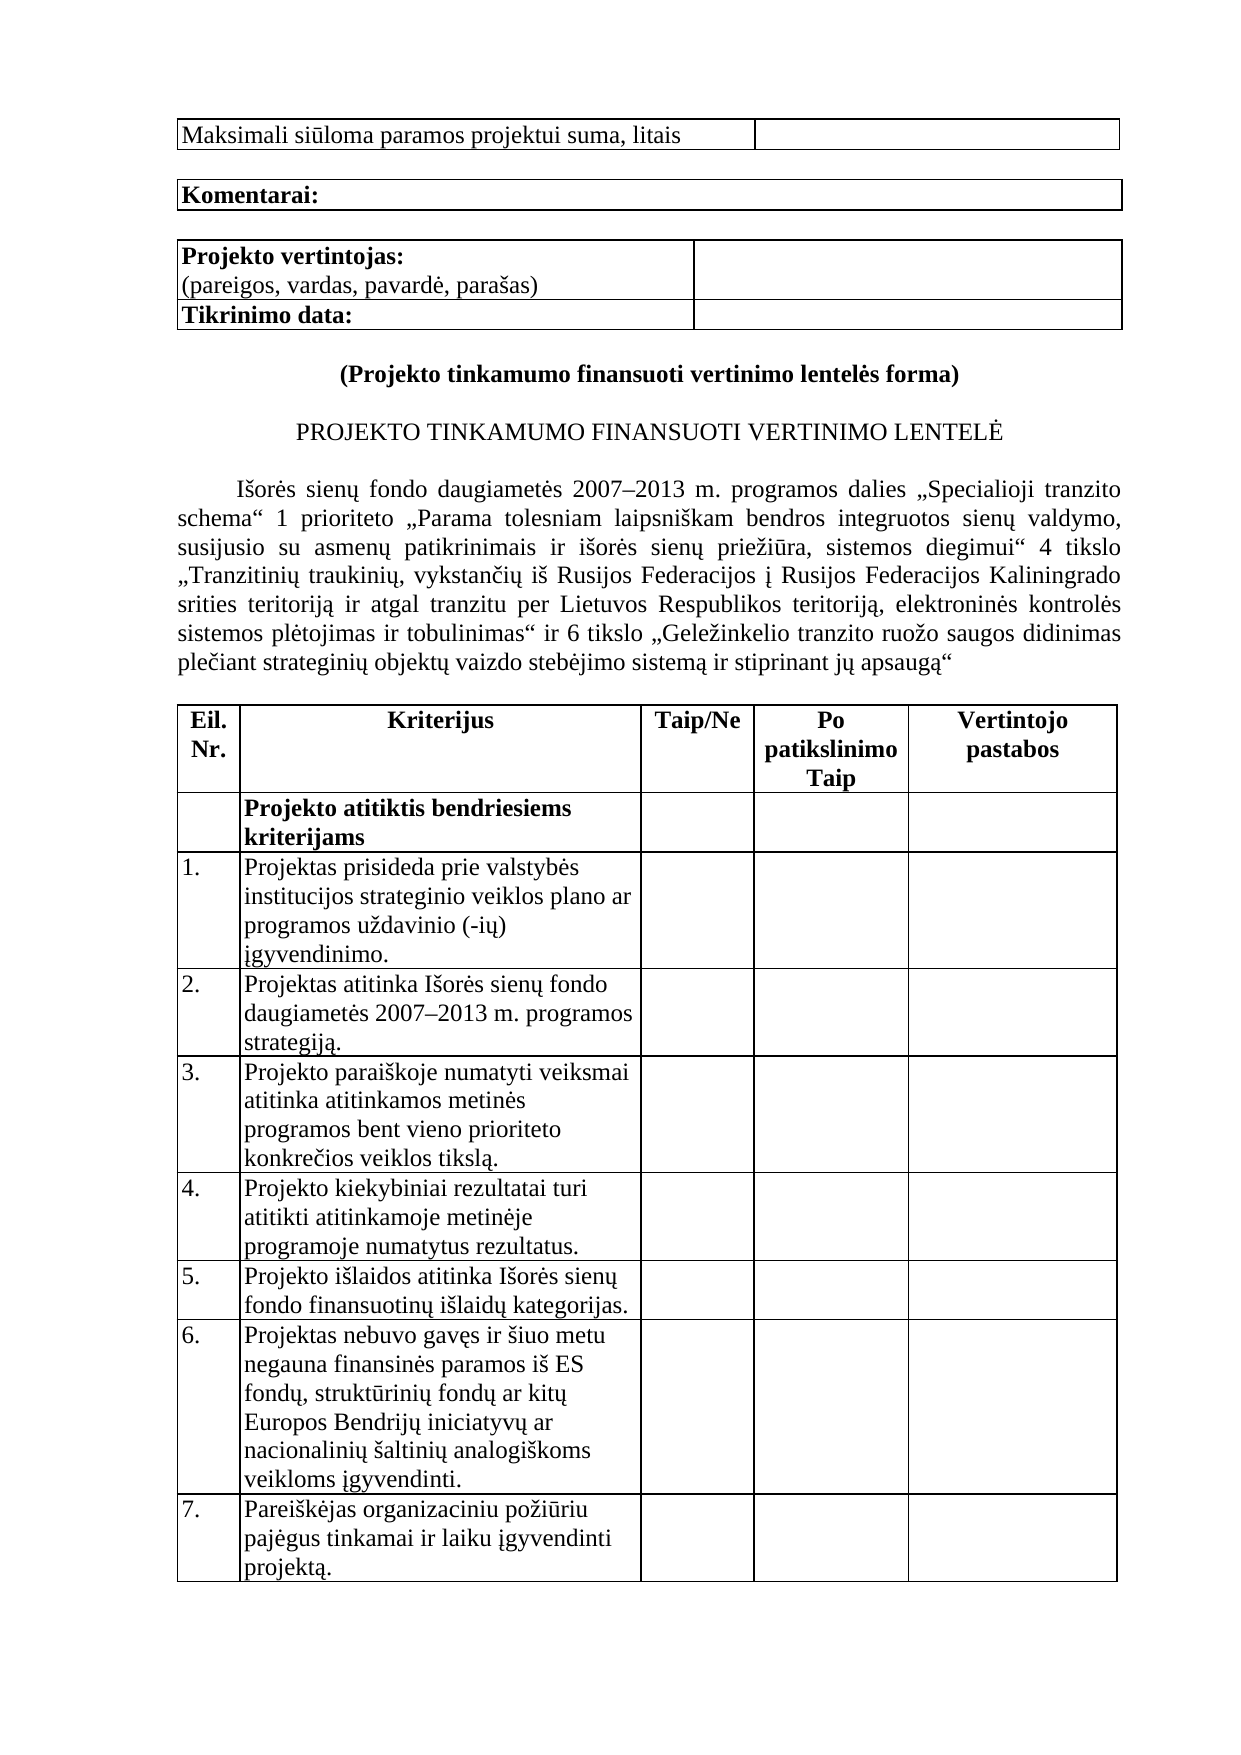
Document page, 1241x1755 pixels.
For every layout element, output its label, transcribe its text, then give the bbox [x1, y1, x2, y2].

table_cell [1118, 1493, 1122, 1581]
table_cell [909, 1320, 1116, 1493]
table_cell 6. [178, 1320, 239, 1493]
table_cell 3. [178, 1057, 239, 1172]
table_cell [755, 1495, 908, 1581]
table_cell [178, 793, 239, 851]
table_cell [756, 120, 1119, 148]
table_cell [909, 969, 1116, 1055]
table_cell [642, 853, 753, 967]
table_cell Projekto paraiškoje numatyti veiksmai atitinka atitinkamos metinės programos bent vieno prioriteto konkrečios veiklos tikslą. [241, 1057, 640, 1172]
table_cell [1118, 1319, 1122, 1493]
text PROJEKTO TINKAMUMO FINANSUOTI VERTINIMO LENTELĖ [177, 417, 1122, 445]
table_cell Projekto kiekybiniai rezultatai turi atitikti atitinkamoje metinėje programoje numatytus rezultatus. [241, 1173, 640, 1260]
table_cell [755, 969, 908, 1055]
table_cell Pareiškėjas organizaciniu požiūriu pajėgus tinkamai ir laiku įgyvendinti projektą. [241, 1495, 640, 1581]
table_cell [1118, 851, 1122, 967]
table_cell [1118, 1260, 1122, 1319]
table_cell Tikrinimo data: [178, 300, 693, 329]
table_header Taip/Ne [642, 706, 753, 792]
table_cell [642, 1057, 753, 1172]
text (Projekto tinkamumo finansuoti vertinimo lentelės forma) [177, 359, 1122, 388]
table_cell [909, 793, 1116, 851]
table_cell 1. [178, 853, 239, 967]
table_cell 7. [178, 1495, 239, 1581]
table_header Komentarai: [178, 180, 1121, 209]
table_header [695, 241, 1121, 298]
table_header Projekto vertintojas: (pareigos, vardas, pavardė, parašas) [178, 241, 693, 298]
table_cell 4. [178, 1173, 239, 1260]
table_cell [909, 1057, 1116, 1172]
table_cell [755, 1173, 908, 1260]
table_cell [1118, 968, 1122, 1055]
table_cell [642, 1495, 753, 1581]
table_cell [755, 1261, 908, 1319]
table_cell [755, 853, 908, 967]
table_cell [642, 793, 753, 851]
table_cell [909, 1495, 1116, 1581]
table_cell [755, 1320, 908, 1493]
table_cell [1118, 1172, 1122, 1260]
table_header Po patikslinimo Taip [755, 706, 908, 792]
table_cell [642, 1173, 753, 1260]
table_cell [1118, 1055, 1122, 1172]
table_header Eil. Nr. [178, 706, 239, 792]
table_cell Maksimali siūloma paramos projektui suma, litais [178, 120, 754, 148]
table_cell [755, 1057, 908, 1172]
table_cell [642, 1320, 753, 1493]
table_cell [1118, 792, 1122, 851]
table_cell [642, 1261, 753, 1319]
table_header [1118, 704, 1122, 792]
table_cell [909, 853, 1116, 967]
table_cell [642, 969, 753, 1055]
table_cell [695, 300, 1121, 329]
table_cell Projekto atitiktis bendriesiems kriterijams [241, 793, 640, 851]
table_header Vertintojo pastabos [909, 706, 1116, 792]
table_cell [755, 793, 908, 851]
table_header Kriterijus [241, 706, 640, 792]
table_cell 2. [178, 969, 239, 1055]
table_cell 5. [178, 1261, 239, 1319]
table_cell Projektas atitinka Išorės sienų fondo daugiametės 2007–2013 m. programos strategiją. [241, 969, 640, 1055]
table_cell [909, 1173, 1116, 1260]
text Išorės sienų fondo daugiametės 2007–2013 m. programos dalies „Specialioji tranzito schema“ 1 prioriteto „Parama tolesniam laipsniškam bendros integruotos sienų valdymo, susijusio su asmenų patikrinimais ir išorės sienų priežiūra, sistemos diegimui“ 4 tikslo „Tranzitinių traukinių, vykstančių iš Rusijos Federacijos į Rusijos Federacijos Kaliningrado srities teritoriją ir atgal tranzitu per Lietuvos Respublikos teritoriją, elektroninės kontrolės sistemos plėtojimas ir tobulinimas“ ir 6 tikslo „Geležinkelio tranzito ruožo saugos didinimas plečiant strateginių objektų vaizdo stebėjimo sistemą ir stiprinant jų apsaugą“ [177, 474, 1122, 675]
table_cell Projektas prisideda prie valstybės institucijos strateginio veiklos plano ar programos uždavinio (-ių) įgyvendinimo. [241, 853, 640, 967]
table_cell [909, 1261, 1116, 1319]
table_cell Projektas nebuvo gavęs ir šiuo metu negauna finansinės paramos iš ES fondų, struktūrinių fondų ar kitų Europos Bendrijų iniciatyvų ar nacionalinių šaltinių analogiškoms veikloms įgyvendinti. [241, 1320, 640, 1493]
table_cell Projekto išlaidos atitinka Išorės sienų fondo finansuotinų išlaidų kategorijas. [241, 1261, 640, 1319]
